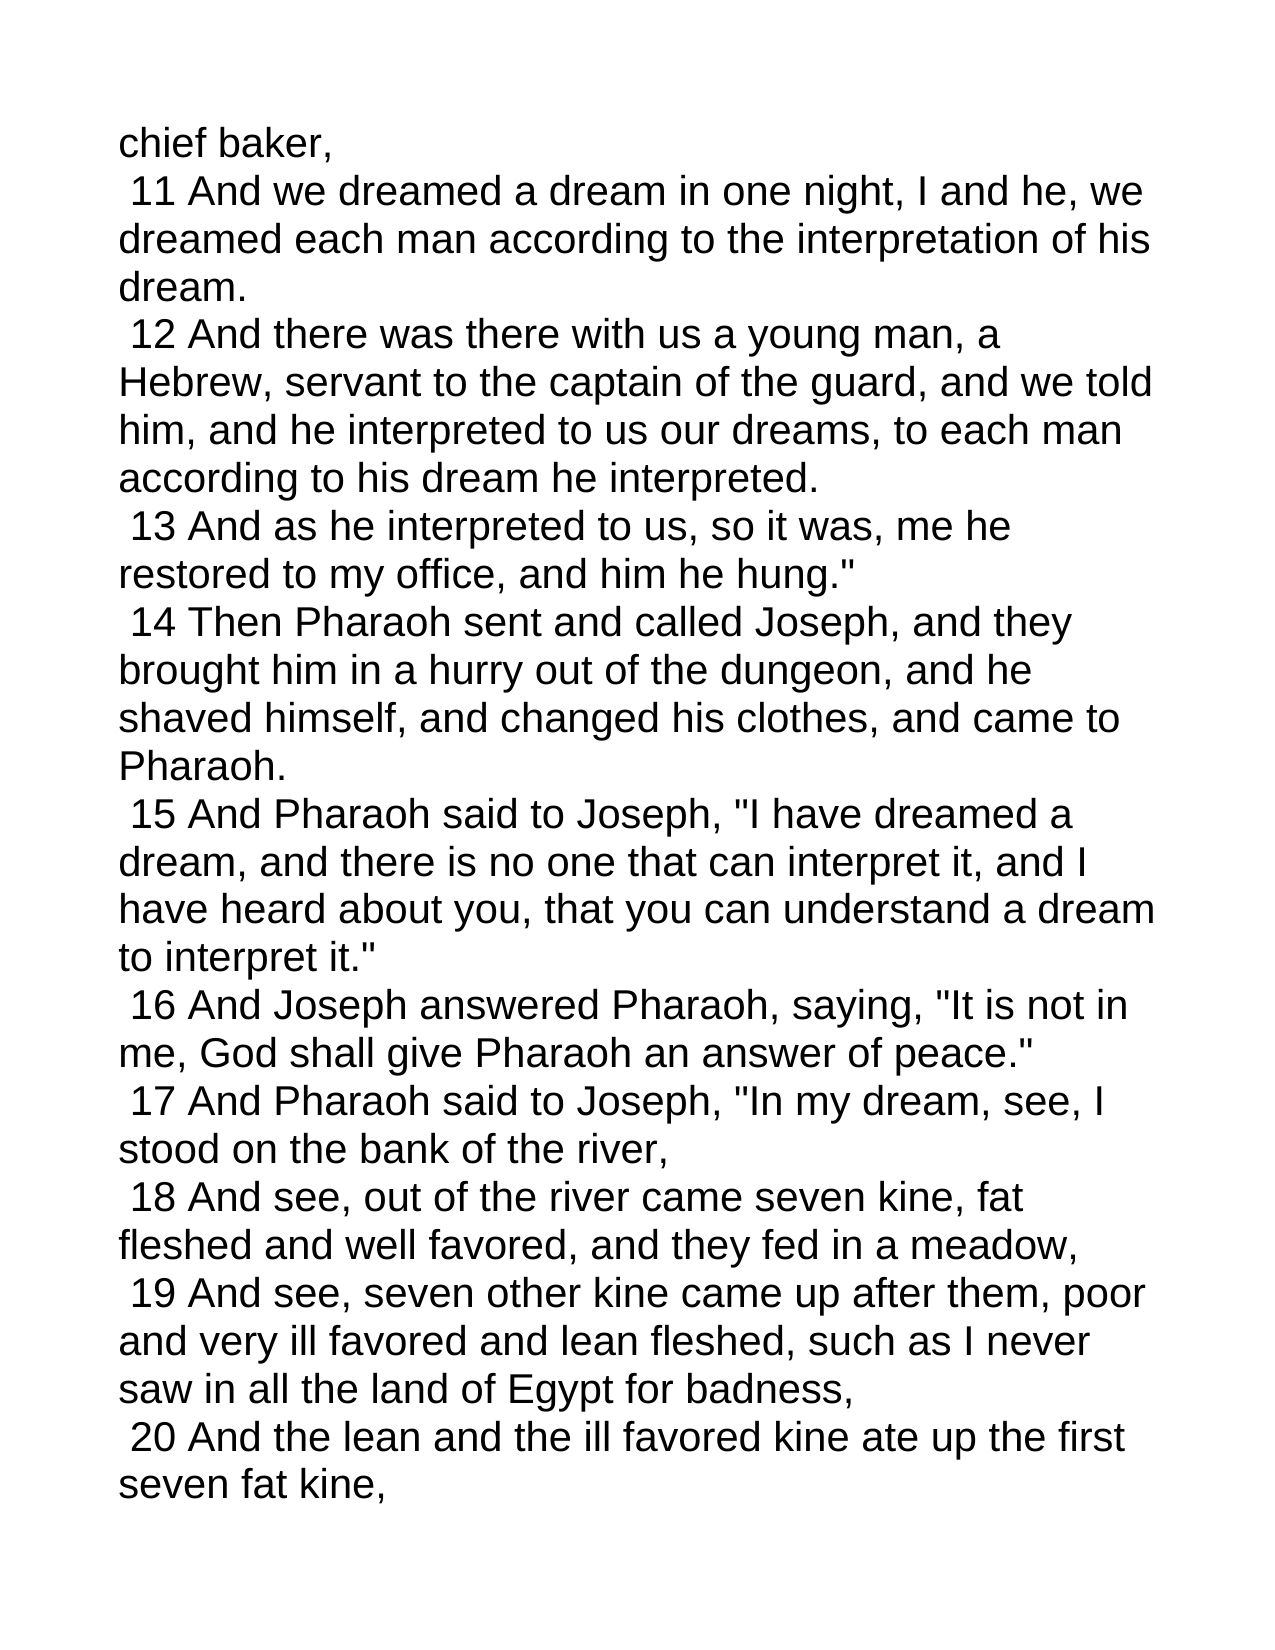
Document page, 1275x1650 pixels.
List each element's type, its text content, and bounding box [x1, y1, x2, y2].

text 12 And there was there with us a young man, a Hebrew, servant to the captain of the guard, and we told him, and he interpreted to us our dreams, to each man according to his dream he interpreted. [118, 310, 1157, 501]
text 15 And Pharaoh said to Joseph, "I have dreamed a dream, and there is no one that can interpret it, and I have heard about you, that you can understand a dream to interpret it." [118, 789, 1157, 981]
text 14 Then Pharaoh sent and called Joseph, and they brought him in a hurry out of the dungeon, and he shaved himself, and changed his clothes, and came to Pharaoh. [118, 597, 1157, 789]
text 17 And Pharaoh said to Joseph, "In my dream, see, I stood on the bank of the river, [118, 1076, 1157, 1172]
text 11 And we dreamed a dream in one night, I and he, we dreamed each man according to the interpretation of his dream. [118, 166, 1157, 310]
text 13 And as he interpreted to us, so it was, me he restored to my office, and him he hung." [118, 501, 1157, 597]
text chief baker, [118, 118, 1157, 166]
text 19 And see, seven other kine came up after them, poor and very ill favored and lean fleshed, such as I never saw in all the land of Egypt for badness, [118, 1268, 1157, 1412]
text 20 And the lean and the ill favored kine ate up the first seven fat kine, [118, 1412, 1157, 1508]
text 18 And see, out of the river came seven kine, fat fleshed and well favored, and they fed in a meadow, [118, 1172, 1157, 1268]
text 16 And Joseph answered Pharaoh, saying, "It is not in me, God shall give Pharaoh an answer of peace." [118, 981, 1157, 1076]
